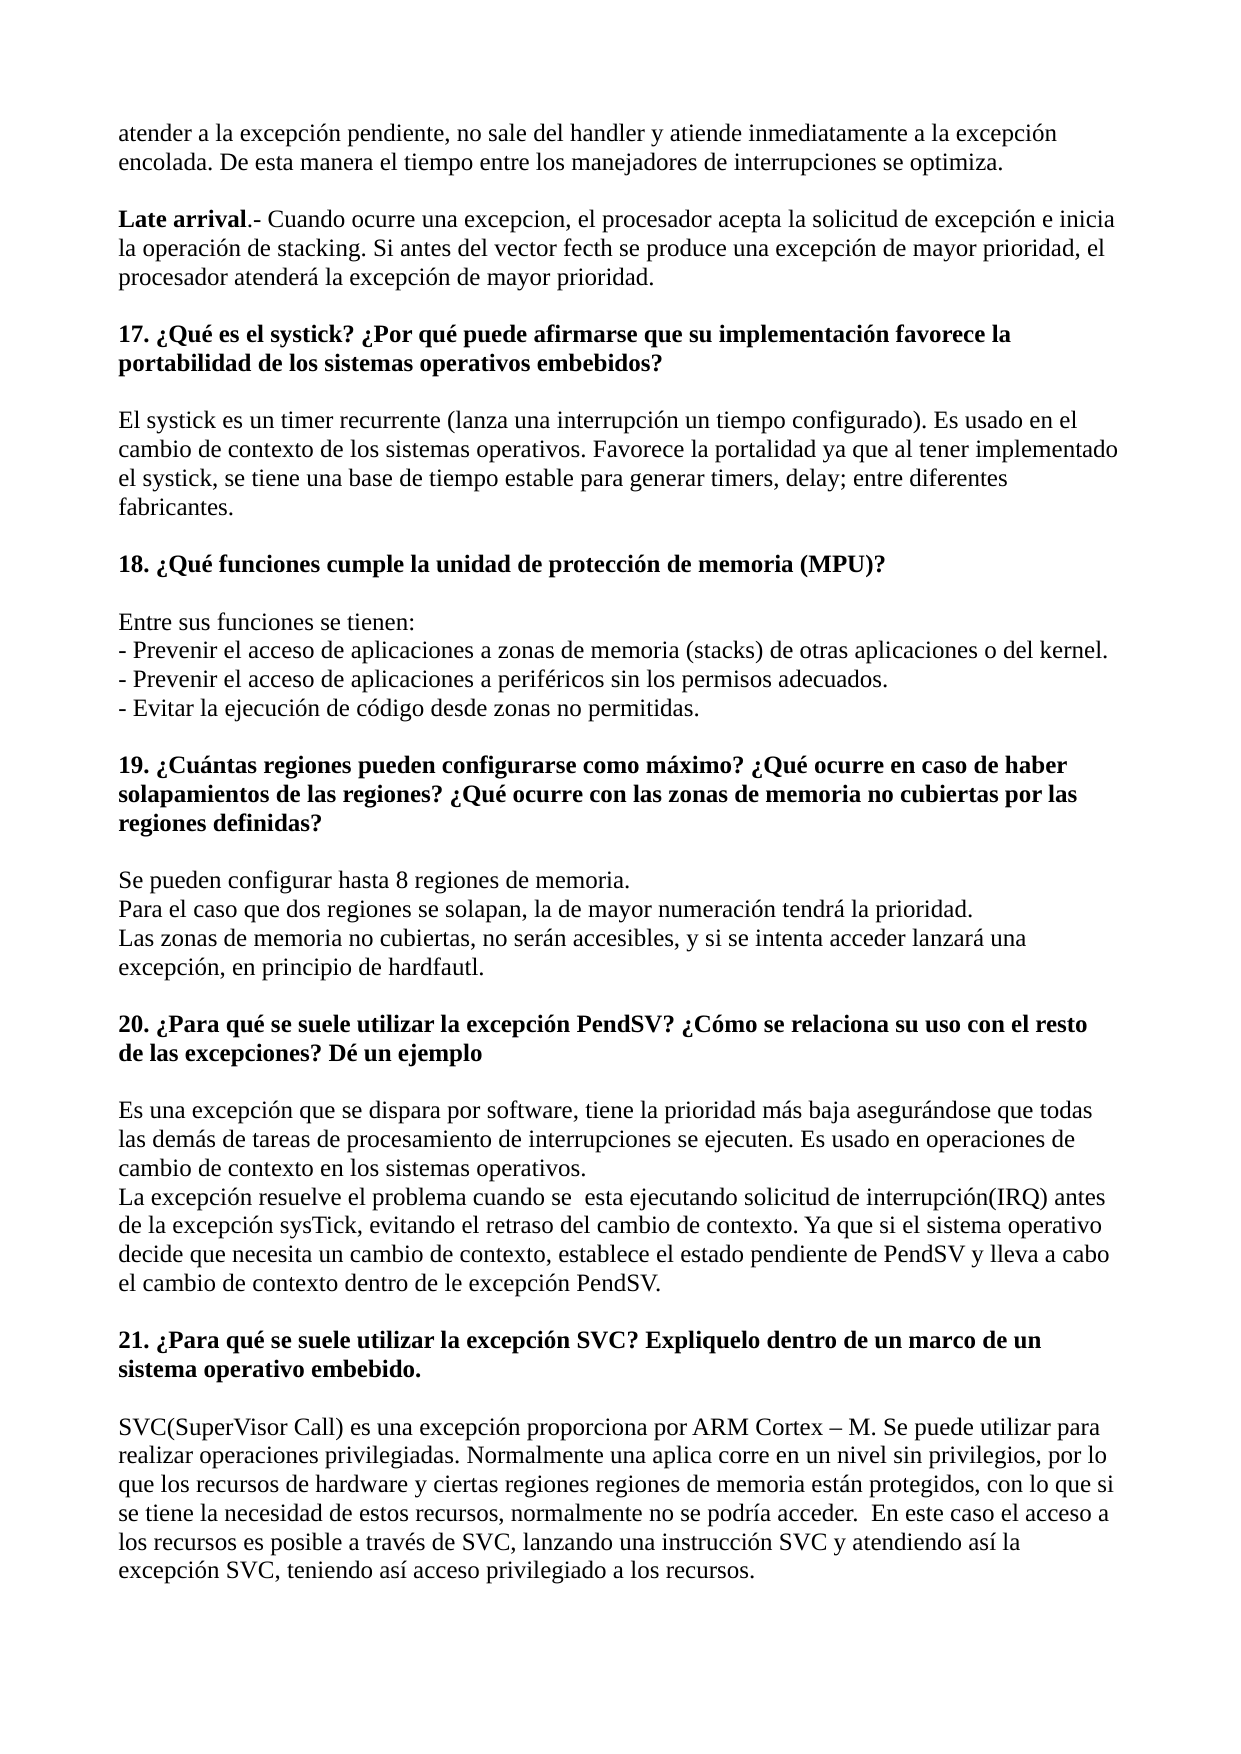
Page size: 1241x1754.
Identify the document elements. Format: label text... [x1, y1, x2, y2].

text 17. ¿Qué es el systick? ¿Por qué puede afirmarse que su implementación favorece la [118, 319, 1122, 348]
text Entre sus funciones se tienen: [118, 607, 1122, 636]
text - Prevenir el acceso de aplicaciones a zonas de memoria (stacks) de otras aplicaciones o del kernel. [118, 636, 1122, 664]
text Para el caso que dos regiones se solapan, la de mayor numeración tendrá la prioridad. [118, 894, 1122, 923]
text Late arrival.- Cuando ocurre una excepcion, el procesador acepta la solicitud de excepción e inicia la operación de stacking. Si antes del vector fecth se produce una excepción de mayor prioridad, el procesador atenderá la excepción de mayor prioridad. [118, 204, 1122, 291]
text de las excepciones? Dé un ejemplo [118, 1038, 1122, 1067]
text portabilidad de los sistemas operativos embebidos? [118, 348, 1122, 377]
text - Prevenir el acceso de aplicaciones a periféricos sin los permisos adecuados. [118, 664, 1122, 693]
text solapamientos de las regiones? ¿Qué ocurre con las zonas de memoria no cubiertas por las [118, 779, 1122, 808]
text 20. ¿Para qué se suele utilizar la excepción PendSV? ¿Cómo se relaciona su uso con el resto [118, 1009, 1122, 1038]
text 21. ¿Para qué se suele utilizar la excepción SVC? Expliquelo dentro de un marco de un [118, 1326, 1122, 1354]
text Se pueden configurar hasta 8 regiones de memoria. [118, 866, 1122, 894]
text 19. ¿Cuántas regiones pueden configurarse como máximo? ¿Qué ocurre en caso de haber [118, 751, 1122, 779]
text regiones definidas? [118, 808, 1122, 837]
text - Evitar la ejecución de código desde zonas no permitidas. [118, 693, 1122, 722]
text Las zonas de memoria no cubiertas, no serán accesibles, y si se intenta acceder lanzará una excepción, en principio de hardfautl. [118, 923, 1122, 981]
text atender a la excepción pendiente, no sale del handler y atiende inmediatamente a la excepción encolada. De esta manera el tiempo entre los manejadores de interrupciones se optimiza. [118, 118, 1122, 176]
text El systick es un timer recurrente (lanza una interrupción un tiempo configurado). Es usado en el cambio de contexto de los sistemas operativos. Favorece la portalidad ya que al tener implementado el systick, se tiene una base de tiempo estable para generar timers, delay; entre diferentes fabricantes. [118, 406, 1122, 521]
text Es una excepción que se dispara por software, tiene la prioridad más baja asegurándose que todas las demás de tareas de procesamiento de interrupciones se ejecuten. Es usado en operaciones de cambio de contexto en los sistemas operativos. [118, 1096, 1122, 1182]
text 18. ¿Qué funciones cumple la unidad de protección de memoria (MPU)? [118, 549, 1122, 578]
text sistema operativo embebido. [118, 1354, 1122, 1383]
text SVC(SuperVisor Call) es una excepción proporciona por ARM Cortex – M. Se puede utilizar para realizar operaciones privilegiadas. Normalmente una aplica corre en un nivel sin privilegios, por lo que los recursos de hardware y ciertas regiones regiones de memoria están protegidos, con lo que si se tiene la necesidad de estos recursos, normalmente no se podría acceder. En este caso el acceso a los recursos es posible a través de SVC, lanzando una instrucción SVC y atendiendo así la excepción SVC, teniendo así acceso privilegiado a los recursos. [118, 1412, 1122, 1584]
text La excepción resuelve el problema cuando se esta ejecutando solicitud de interrupción(IRQ) antes de la excepción sysTick, evitando el retraso del cambio de contexto. Ya que si el sistema operativo decide que necesita un cambio de contexto, establece el estado pendiente de PendSV y lleva a cabo el cambio de contexto dentro de le excepción PendSV. [118, 1182, 1122, 1297]
